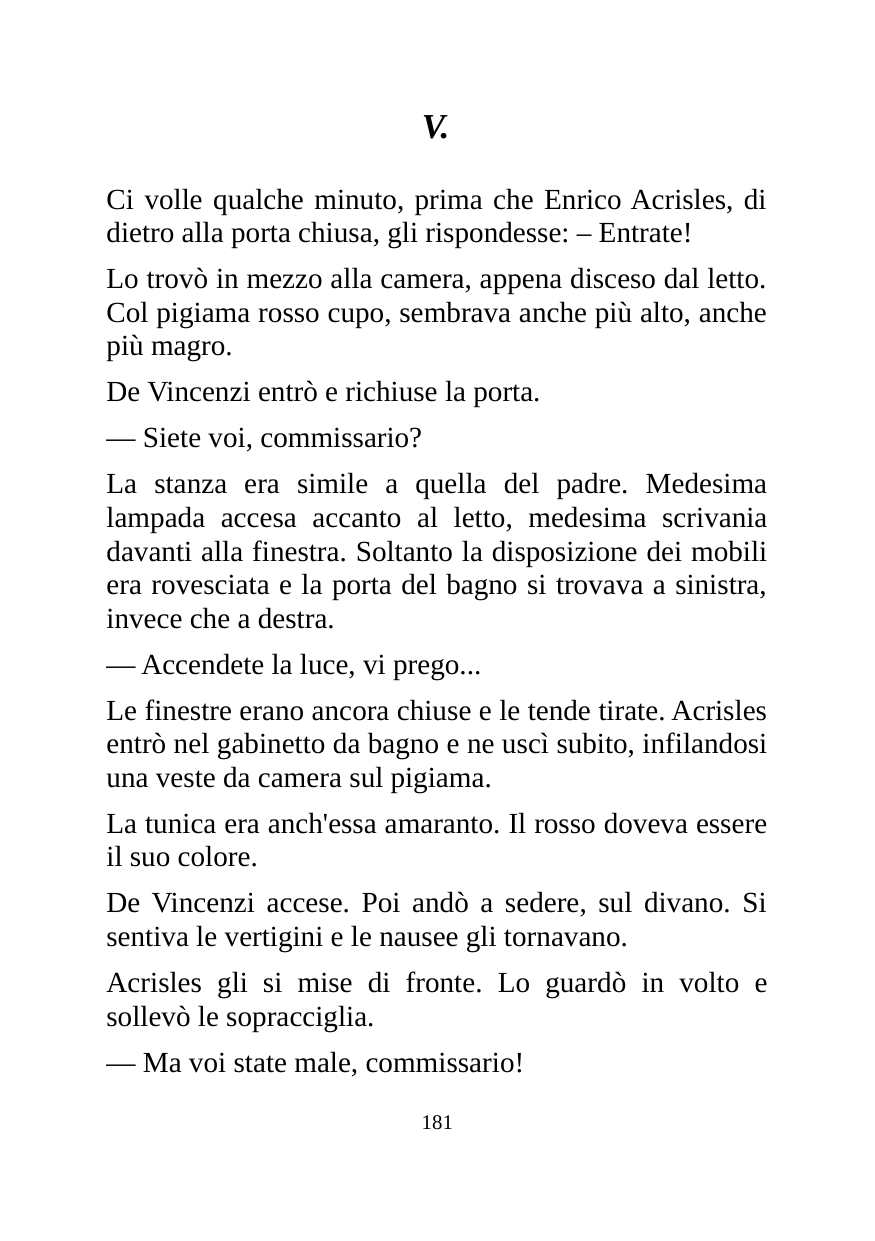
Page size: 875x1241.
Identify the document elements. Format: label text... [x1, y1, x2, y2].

subtitle V. [106, 106, 768, 146]
text — Accendete la luce, vi prego... [106, 647, 768, 680]
text Le finestre erano ancora chiuse e le tende tirate. Acrisles entrò nel gabinetto da bagno e ne uscì subito, infilandosi una veste da camera sul pigiama. [106, 693, 768, 793]
text — Siete voi, commissario? [106, 421, 768, 454]
text Lo trovò in mezzo alla camera, appena disceso dal letto. Col pigiama rosso cupo, sembrava anche più alto, anche più magro. [106, 261, 768, 362]
text La stanza era simile a quella del padre. Medesima lampada accesa accanto al letto, medesima scrivania davanti alla finestra. Soltanto la disposizione dei mobili era rovesciata e la porta del bagno si trovava a sinistra, invece che a destra. [106, 467, 768, 634]
text De Vincenzi entrò e richiuse la porta. [106, 374, 768, 408]
text De Vincenzi accese. Poi andò a sedere, sul divano. Si sentiva le vertigini e le nausee gli tornavano. [106, 886, 768, 953]
text La tunica era anch'essa amaranto. Il rosso doveva essere il suo colore. [106, 806, 768, 873]
text — Ma voi state male, commissario! [106, 1045, 768, 1078]
text Ci volle qualche minuto, prima che Enrico Acrisles, di dietro alla porta chiusa, gli rispondesse: – Entrate! [106, 182, 768, 249]
text Acrisles gli si mise di fronte. Lo guardò in volto e sollevò le sopracciglia. [106, 965, 768, 1032]
